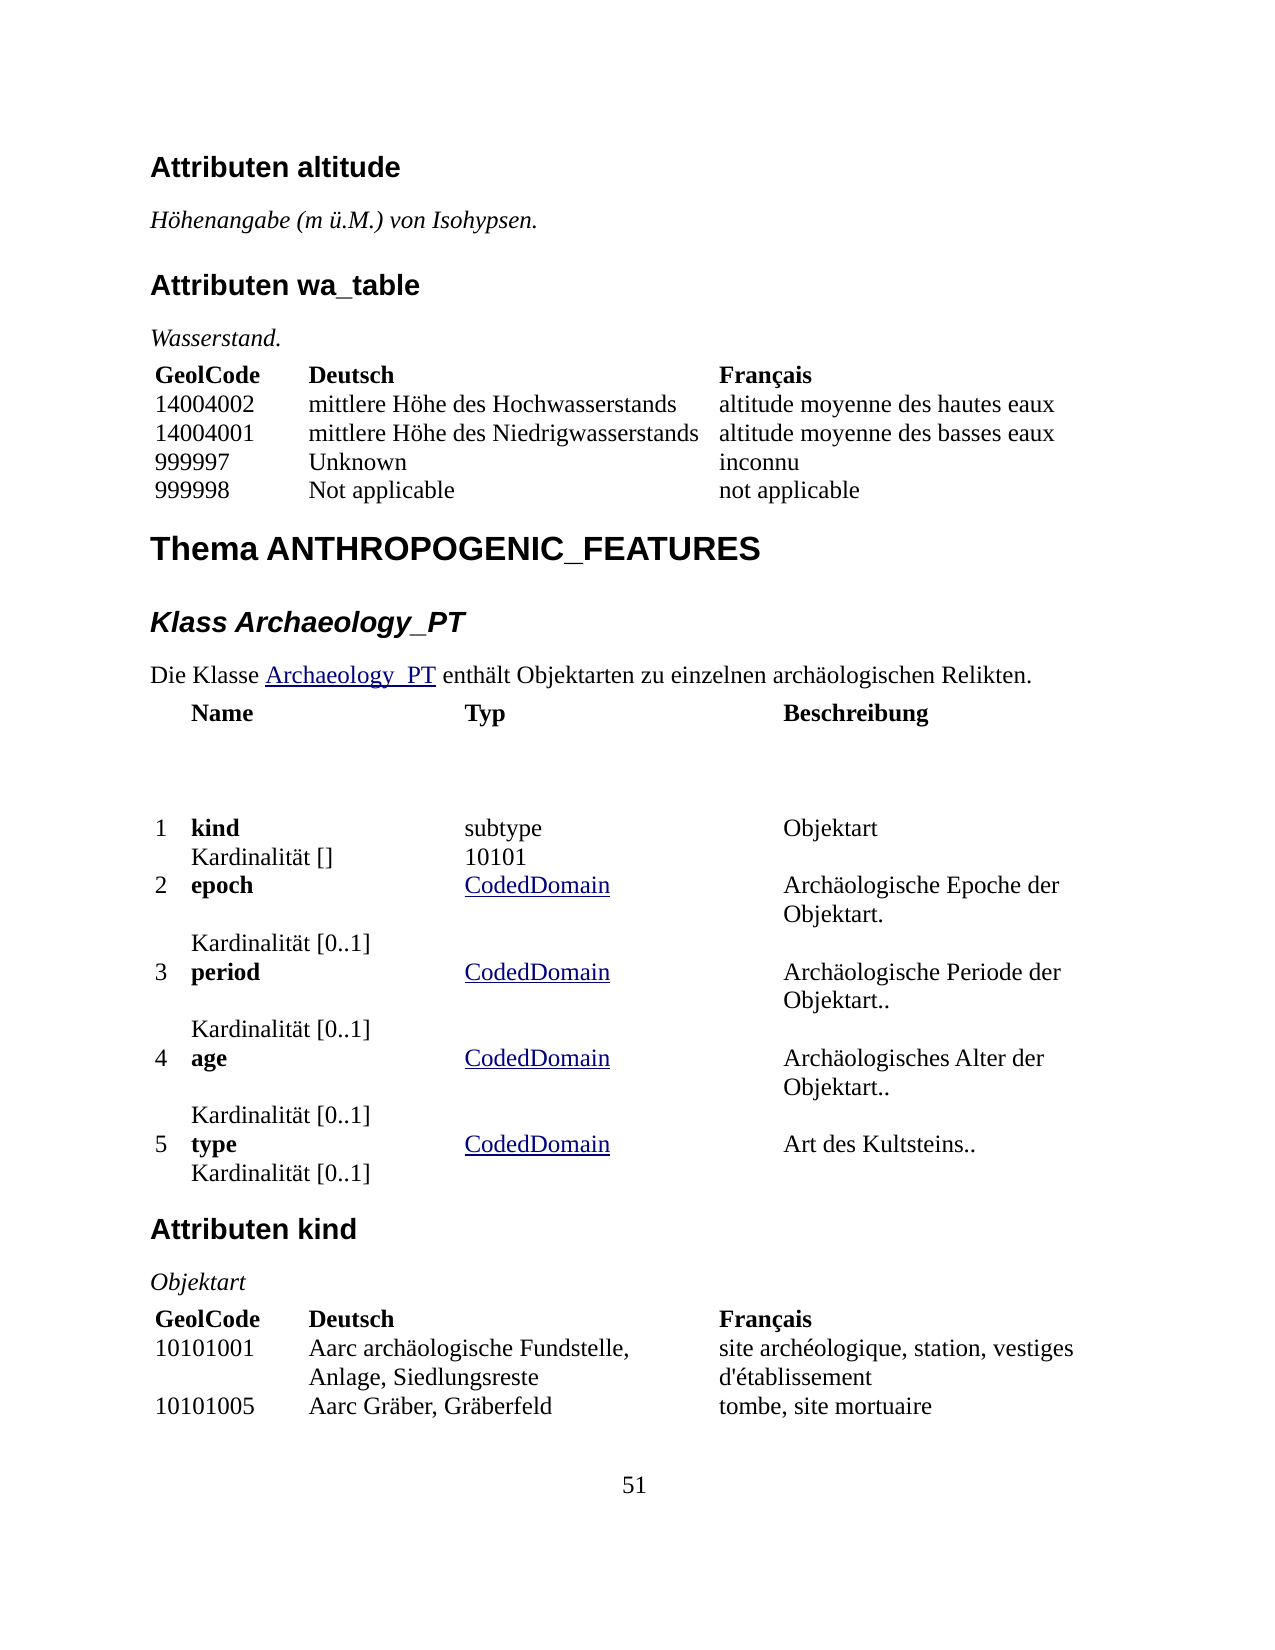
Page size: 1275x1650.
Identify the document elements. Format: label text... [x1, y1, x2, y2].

table_cell 5 [150, 1129, 186, 1158]
table_cell [150, 1158, 186, 1187]
table_cell [150, 1101, 186, 1129]
table_cell [150, 842, 186, 871]
table_header Deutsch [304, 1305, 714, 1333]
table_cell Kardinalität [0..1] [186, 1158, 460, 1187]
table_header GeolCode [150, 360, 304, 389]
table_cell [150, 1014, 186, 1043]
table_cell not applicable [714, 475, 1125, 504]
table_cell Kardinalität [0..1] [186, 1101, 460, 1129]
text Die Klasse Archaeology_PT enthält Objektarten zu einzelnen archäologischen Relikten. [150, 660, 1125, 689]
table_cell [779, 1158, 1125, 1187]
text Objektart [150, 1267, 1125, 1296]
table_header Français [714, 360, 1125, 389]
table_cell age [186, 1043, 460, 1101]
table_cell site archéologique, station, vestiges d'établissement [714, 1333, 1125, 1391]
table_cell CodedDomain [460, 871, 779, 928]
table_cell mittlere Höhe des Niedrigwasserstands [304, 418, 714, 447]
table_cell [460, 1158, 779, 1187]
table_cell type [186, 1129, 460, 1158]
table_cell kind [186, 813, 460, 842]
subtitle Klass Archaeology_PT [150, 605, 1125, 639]
table_cell [460, 928, 779, 957]
table_cell tombe, site mortuaire [714, 1391, 1125, 1419]
table_cell Unknown [304, 447, 714, 475]
table_cell 999998 [150, 475, 304, 504]
table_cell Kardinalität [0..1] [186, 1014, 460, 1043]
table_header [150, 698, 186, 813]
table_cell Aarc archäologische Fundstelle, Anlage, Siedlungsreste [304, 1333, 714, 1391]
table_cell Art des Kultsteins.. [779, 1129, 1125, 1158]
table_header Deutsch [304, 360, 714, 389]
table_cell CodedDomain [460, 1129, 779, 1158]
table_cell 14004002 [150, 389, 304, 418]
table_cell Objektart [779, 813, 1125, 842]
table_cell Kardinalität [] [186, 842, 460, 871]
table_cell 10101005 [150, 1391, 304, 1419]
table_cell 10101 [460, 842, 779, 871]
table_cell [150, 928, 186, 957]
table_cell subtype [460, 813, 779, 842]
table_cell 4 [150, 1043, 186, 1101]
table_cell Kardinalität [0..1] [186, 928, 460, 957]
table_header Name [186, 698, 460, 813]
subtitle Attributen altitude [150, 150, 1125, 183]
table_cell Not applicable [304, 475, 714, 504]
table_cell inconnu [714, 447, 1125, 475]
table_cell epoch [186, 871, 460, 928]
table_cell [779, 1014, 1125, 1043]
table_cell altitude moyenne des basses eaux [714, 418, 1125, 447]
table_cell [460, 1101, 779, 1129]
table_cell Archäologisches Alter der Objektart.. [779, 1043, 1125, 1101]
table_cell 1 [150, 813, 186, 842]
table_cell 3 [150, 957, 186, 1014]
table_cell CodedDomain [460, 1043, 779, 1101]
table_cell Archäologische Epoche der Objektart. [779, 871, 1125, 928]
table_header GeolCode [150, 1305, 304, 1333]
table_header Français [714, 1305, 1125, 1333]
text Höhenangabe (m ü.M.) von Isohypsen. [150, 205, 1125, 234]
table_cell 14004001 [150, 418, 304, 447]
table_cell [779, 842, 1125, 871]
table_cell [460, 1014, 779, 1043]
table_cell mittlere Höhe des Hochwasserstands [304, 389, 714, 418]
subtitle Thema ANTHROPOGENIC_FEATURES [150, 529, 1125, 568]
table_header Typ [460, 698, 779, 813]
table_cell period [186, 957, 460, 1014]
table_cell 10101001 [150, 1333, 304, 1391]
table_cell CodedDomain [460, 957, 779, 1014]
text Wasserstand. [150, 323, 1125, 351]
table_cell 999997 [150, 447, 304, 475]
subtitle Attributen kind [150, 1212, 1125, 1245]
table_cell altitude moyenne des hautes eaux [714, 389, 1125, 418]
table_cell Archäologische Periode der Objektart.. [779, 957, 1125, 1014]
table_cell Aarc Gräber, Gräberfeld [304, 1391, 714, 1419]
table_header Beschreibung [779, 698, 1125, 813]
table_cell [779, 1101, 1125, 1129]
subtitle Attributen wa_table [150, 268, 1125, 301]
table_cell 2 [150, 871, 186, 928]
table_cell [779, 928, 1125, 957]
